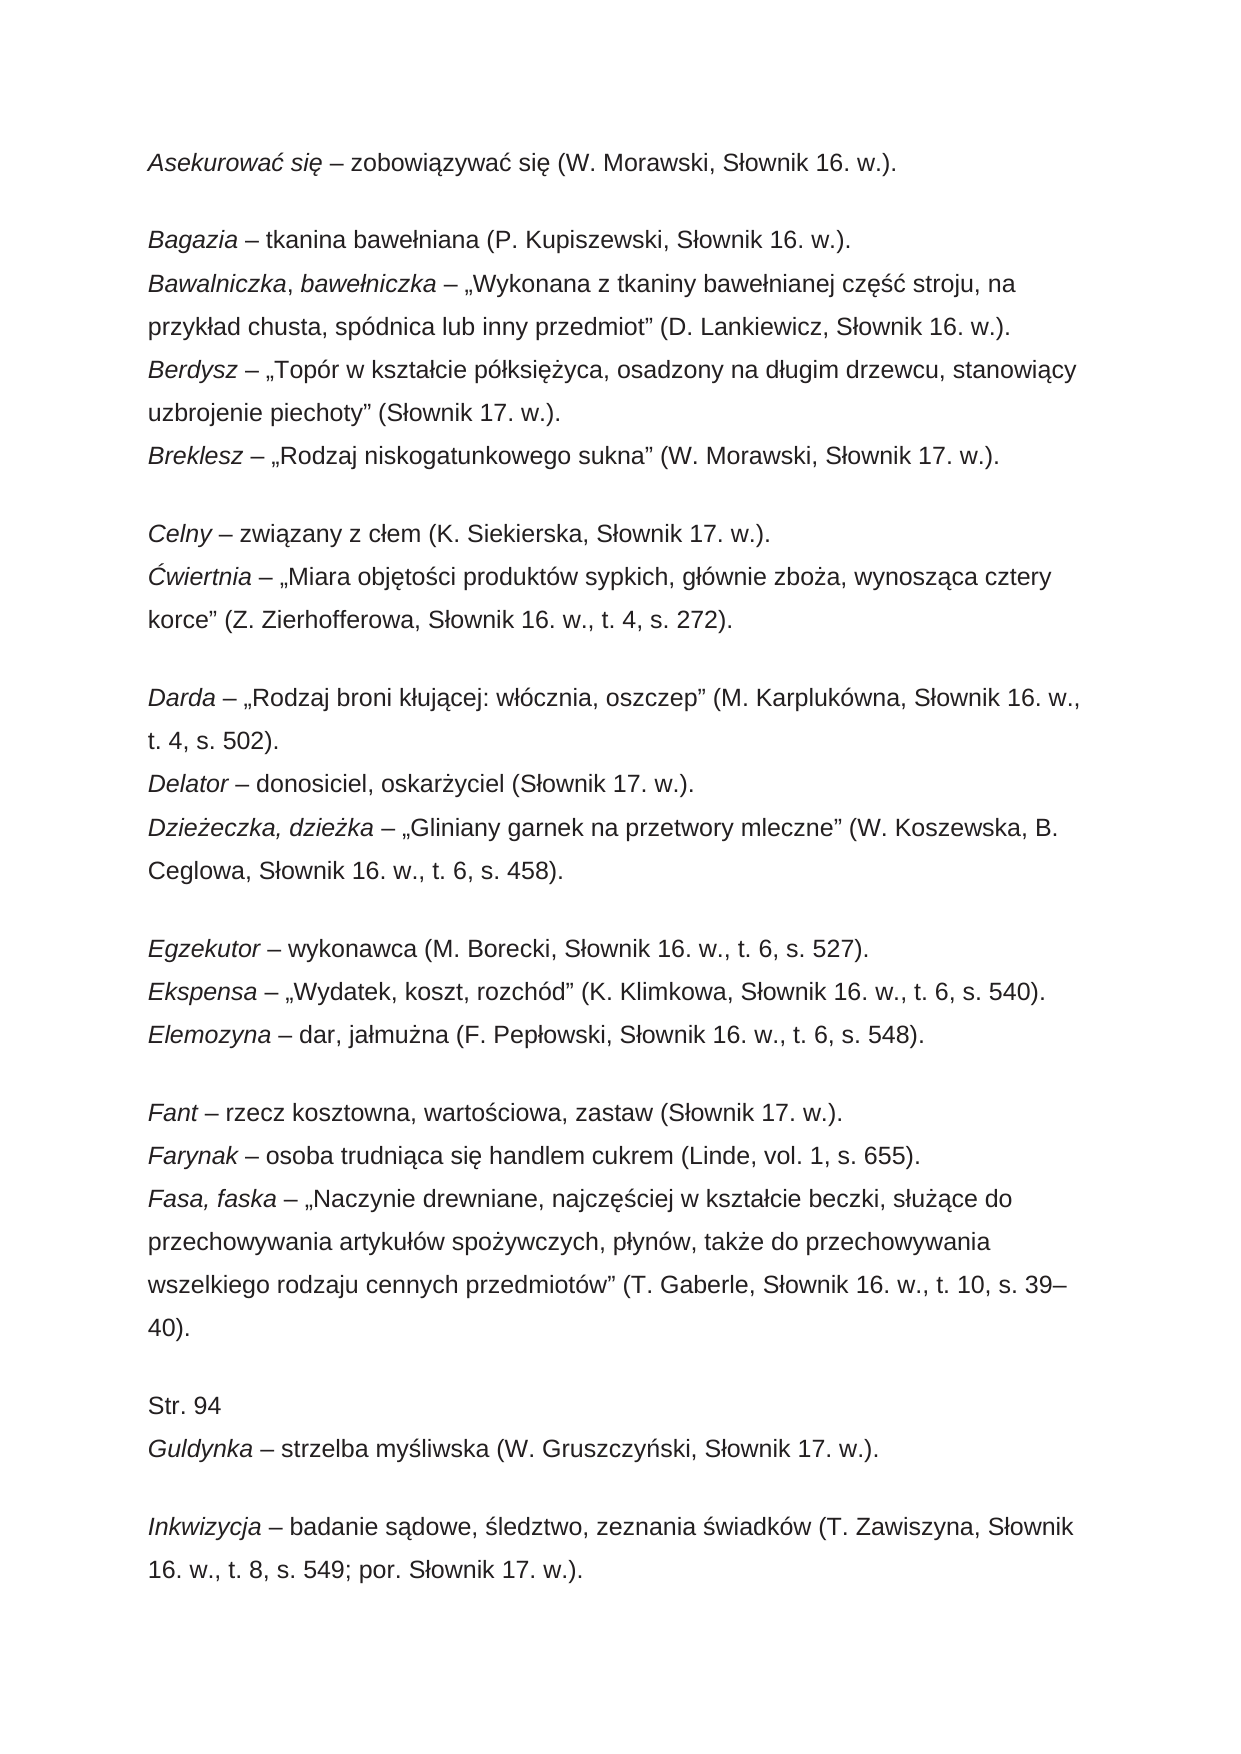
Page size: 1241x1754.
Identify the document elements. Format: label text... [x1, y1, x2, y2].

text Fasa, faska – „Naczynie drewniane, najczęściej w kształcie beczki, służące do przechowywania artykułów spożywczych, płynów, także do przechowywania wszelkiego rodzaju cennych przedmiotów” (T. Gaberle, Słownik 16. w., t. 10, s. 39–40). [148, 1184, 1093, 1342]
text Inkwizycja – badanie sądowe, śledztwo, zeznania świadków (T. Zawiszyna, Słownik 16. w., t. 8, s. 549; por. Słownik 17. w.). [148, 1512, 1093, 1584]
text Farynak – osoba trudniąca się handlem cukrem (Linde, vol. 1, s. 655). [148, 1141, 1093, 1170]
text Guldynka – strzelba myśliwska (W. Gruszczyński, Słownik 17. w.). [148, 1434, 1093, 1463]
text Str. 94 [148, 1391, 1093, 1420]
text Darda – „Rodzaj broni kłującej: włócznia, oszczep” (M. Karplukówna, Słownik 16. w., t. 4, s. 502). [148, 683, 1093, 755]
text Celny – związany z cłem (K. Siekierska, Słownik 17. w.). [148, 519, 1093, 548]
text Bagazia – tkanina bawełniana (P. Kupiszewski, Słownik 16. w.). [148, 226, 1093, 254]
text Egzekutor – wykonawca (M. Borecki, Słownik 16. w., t. 6, s. 527). [148, 934, 1093, 962]
text Berdysz – „Topór w kształcie półksiężyca, osadzony na długim drzewcu, stanowiący uzbrojenie piechoty” (Słownik 17. w.). [148, 355, 1093, 427]
text Ćwiertnia – „Miara objętości produktów sypkich, głównie zboża, wynosząca cztery korce” (Z. Zierhofferowa, Słownik 16. w., t. 4, s. 272). [148, 562, 1093, 634]
text Delator – donosiciel, oskarżyciel (Słownik 17. w.). [148, 769, 1093, 798]
text Ekspensa – „Wydatek, koszt, rozchód” (K. Klimkowa, Słownik 16. w., t. 6, s. 540). [148, 977, 1093, 1006]
text Elemozyna – dar, jałmużna (F. Pepłowski, Słownik 16. w., t. 6, s. 548). [148, 1020, 1093, 1049]
text Asekurować się – zobowiązywać się (W. Morawski, Słownik 16. w.). [148, 148, 1093, 176]
text Bawalniczka, bawełniczka – „Wykonana z tkaniny bawełnianej część stroju, na przykład chusta, spódnica lub inny przedmiot” (D. Lankiewicz, Słownik 16. w.). [148, 269, 1093, 341]
text Dzieżeczka, dzieżka – „Gliniany garnek na przetwory mleczne” (W. Koszewska, B. Ceglowa, Słownik 16. w., t. 6, s. 458). [148, 813, 1093, 884]
text Breklesz – „Rodzaj niskogatunkowego sukna” (W. Morawski, Słownik 17. w.). [148, 441, 1093, 470]
text Fant – rzecz kosztowna, wartościowa, zastaw (Słownik 17. w.). [148, 1098, 1093, 1127]
